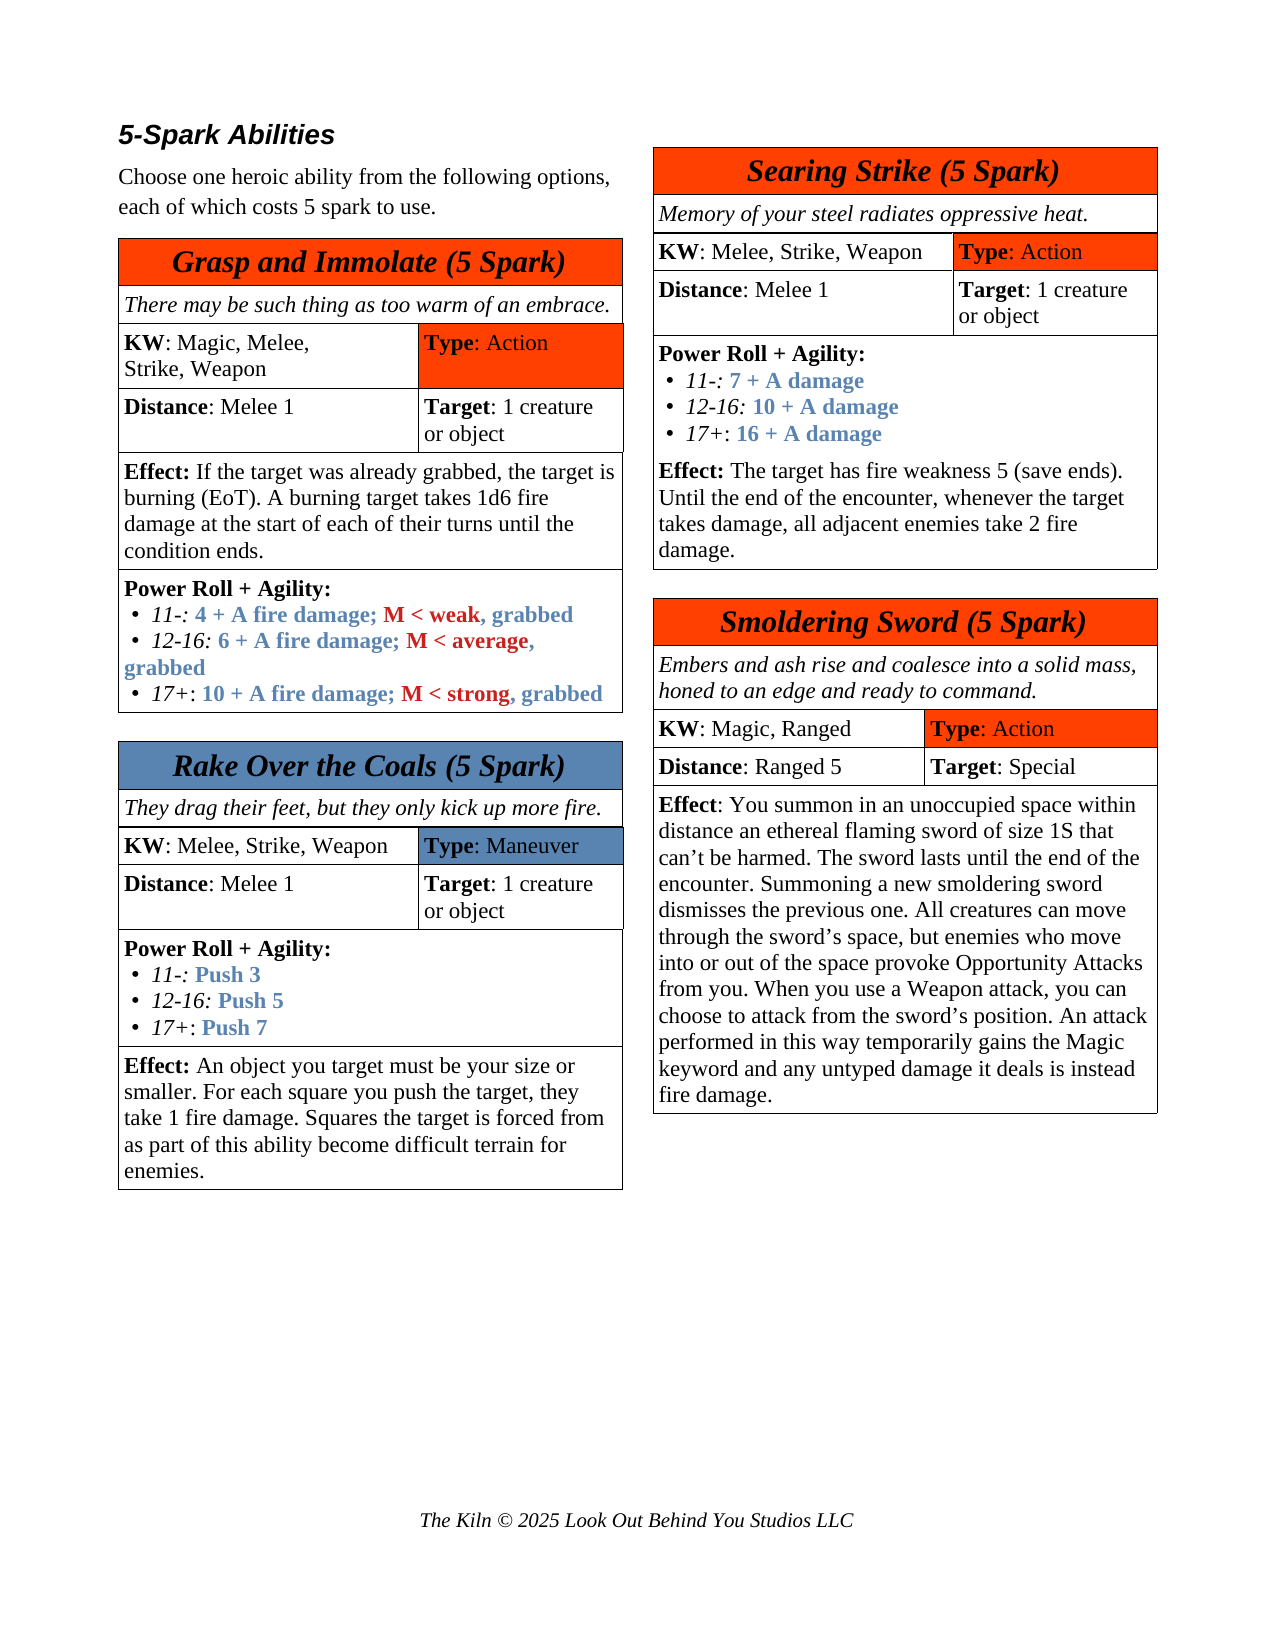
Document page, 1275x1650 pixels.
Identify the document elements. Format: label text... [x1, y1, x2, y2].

table_header Grasp and Immolate (5 Spark) [119, 239, 622, 285]
table_cell There may be such thing as too warm of an embrace. [119, 286, 622, 323]
table_header KW: Magic, Melee, Strike, Weapon [119, 324, 418, 388]
table_cell Effect: An object you target must be your size or smaller. For each square you push the target, they take 1 fire damage. Squares the target is forced from as part of this ability become difficult terrain for enemies. [119, 1047, 622, 1189]
table_cell Target: Special [925, 748, 1157, 785]
table_cell Embers and ash rise and coalesce into a solid mass, honed to an edge and ready to command. [654, 646, 1157, 709]
table_cell Target: 1 creature or object [954, 271, 1157, 335]
table_header KW: Magic, Ranged [654, 710, 924, 747]
table_cell Distance: Melee 1 [654, 271, 952, 335]
table_cell They drag their feet, but they only kick up more fire. [119, 790, 622, 826]
table_header Effect: You summon in an unoccupied space within distance an ethereal flaming sword of size 1S that can’t be harmed. The sword lasts until the end of the encounter. Summoning a new smoldering sword dismisses the previous one. All creatures can move through the sword’s space, but enemies who move into or out of the space provoke Opportunity Attacks from you. When you use a Weapon attack, you can choose to attack from the sword’s position. An attack performed in this way temporarily gains the Magic keyword and any untyped damage it deals is instead fire damage. [654, 786, 1157, 1113]
table_header Searing Strike (5 Spark) [654, 148, 1157, 194]
table_cell Target: 1 creature or object [419, 865, 623, 929]
table_header Rake Over the Coals (5 Spark) [119, 742, 622, 789]
text Choose one heroic ability from the following options, each of which costs 5 spark to use. [118, 163, 622, 219]
table_header Effect: If the target was already grabbed, the target is burning (EoT). A burning target takes 1d6 fire damage at the start of each of their turns until the condition ends. [119, 453, 622, 569]
table_header Type: Action [925, 710, 1157, 747]
table_header Type: Maneuver [419, 828, 623, 864]
table_cell Distance: Melee 1 [119, 389, 418, 452]
table_header Power Roll + Agility: 11-: 7 + A damage 12-16: 10 + A damage 17+: 16 + A damage [654, 336, 1157, 452]
table_cell Effect: The target has fire weakness 5 (save ends). Until the end of the encounter, whenever the target takes damage, all adjacent enemies take 2 fire damage. [654, 452, 1157, 569]
table_cell Power Roll + Agility: 11-: 4 + A fire damage; M < weak, grabbed 12-16: 6 + A fire damage; M < average, grabbed 17+: 10 + A fire damage; M < strong, grabbed [119, 570, 622, 712]
table_header Power Roll + Agility: 11-: Push 3 12-16: Push 5 17+: Push 7 [119, 930, 622, 1046]
table_header Type: Action [954, 234, 1157, 270]
table_header KW: Melee, Strike, Weapon [654, 234, 952, 270]
table_cell Memory of your steel radiates oppressive heat. [654, 195, 1157, 232]
table_cell Target: 1 creature or object [419, 389, 623, 452]
table_header KW: Melee, Strike, Weapon [119, 828, 418, 864]
table_header Smoldering Sword (5 Spark) [654, 599, 1157, 645]
table_cell Distance: Ranged 5 [654, 748, 924, 785]
subtitle 5-Spark Abilities [118, 118, 622, 150]
table_cell Distance: Melee 1 [119, 865, 418, 929]
table_header Type: Action [419, 324, 623, 388]
